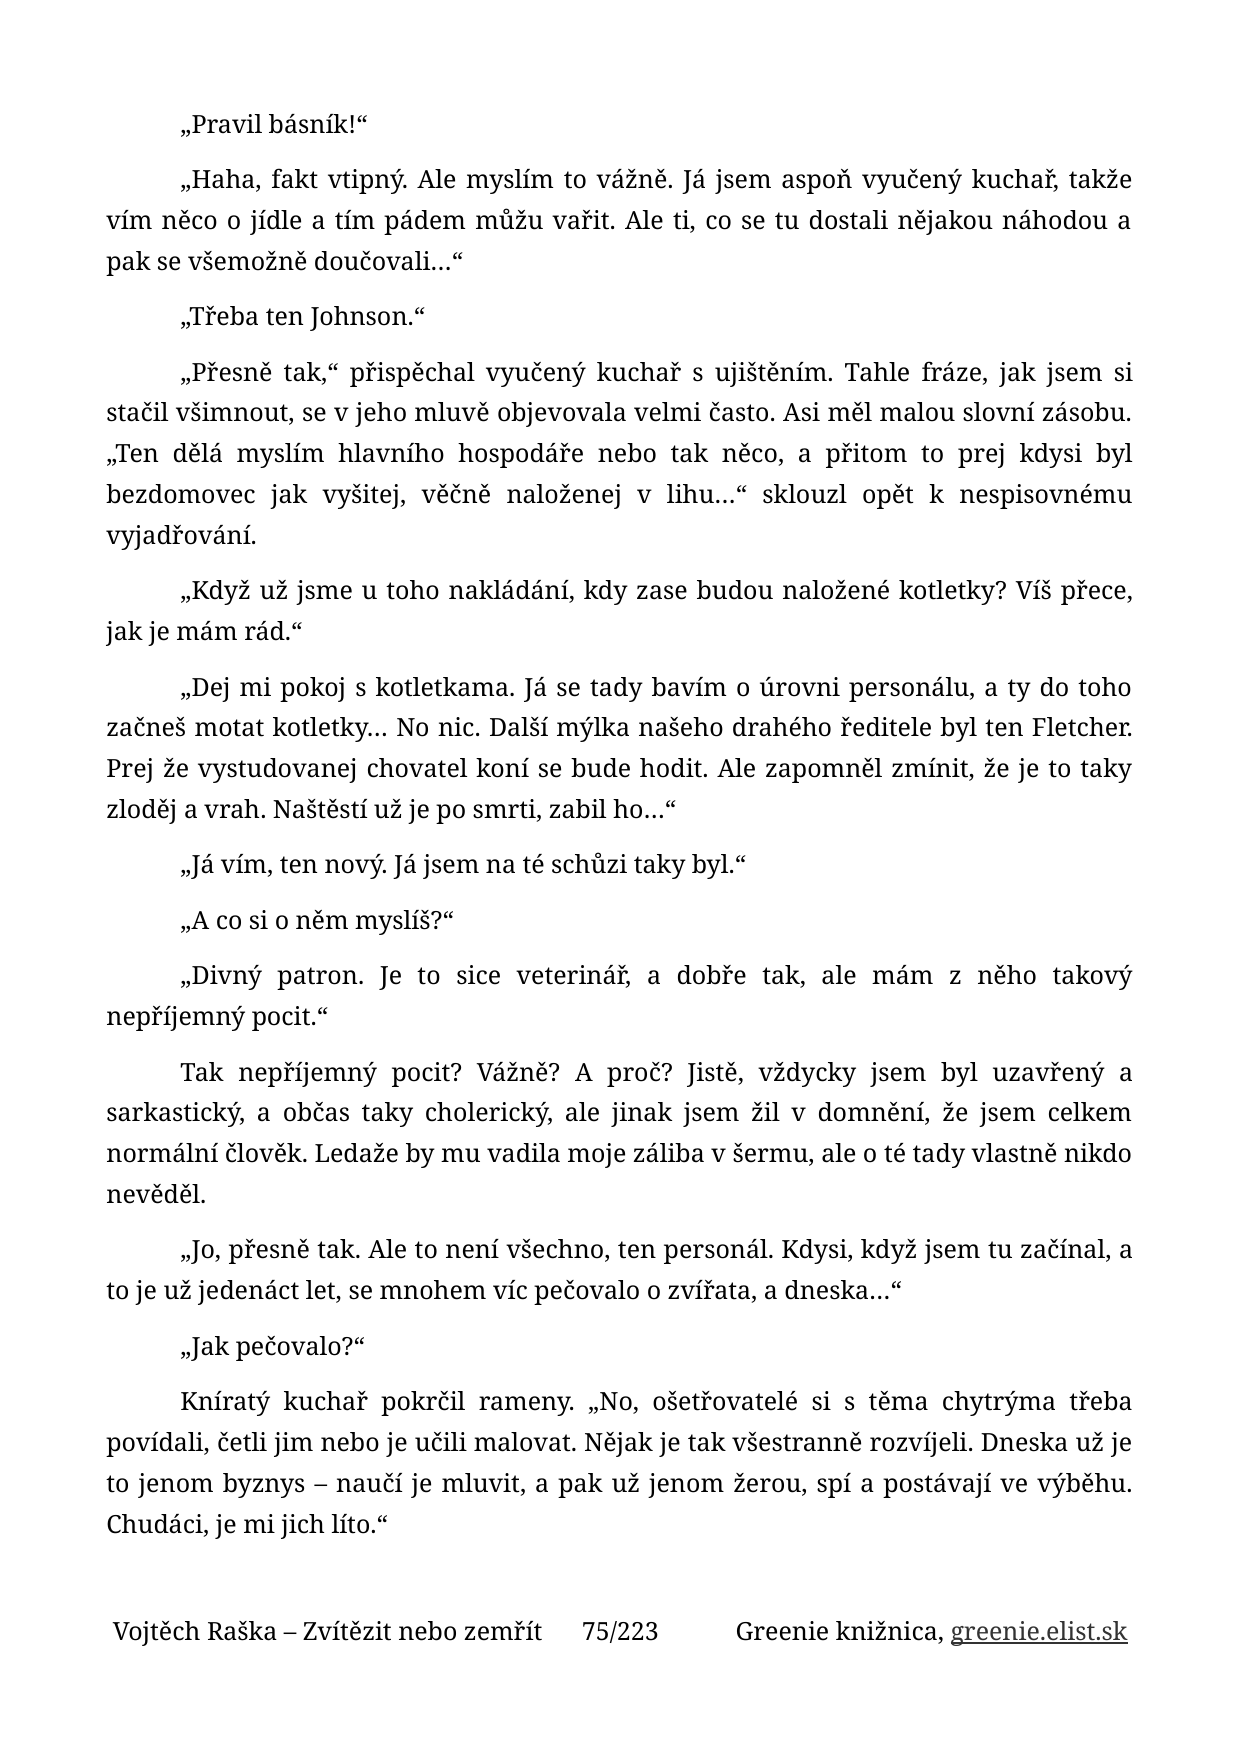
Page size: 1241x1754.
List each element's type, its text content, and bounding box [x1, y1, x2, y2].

text „Pravil básník!“ [106, 106, 1134, 140]
text Kníratý kuchař pokrčil rameny. „No, ošetřovatelé si s těma chytrýma třeba povídali, četli jim nebo je učili malovat. Nějak je tak všestranně rozvíjeli. Dneska už je to jenom byznys – naučí je mluvit, a pak už jenom žerou, spí a postávají ve výběhu. Chudáci, je mi jich líto.“ [106, 1384, 1134, 1540]
text „Třeba ten Johnson.“ [106, 299, 1134, 333]
text „A co si o něm myslíš?“ [106, 902, 1134, 937]
text Tak nepříjemný pocit? Vážně? A proč? Jistě, vždycky jsem byl uzavřený a sarkastický, a občas taky cholerický, ale jinak jsem žil v domnění, že jsem celkem normální člověk. Ledaže by mu vadila moje záliba v šermu, ale o té tady vlastně nikdo nevěděl. [106, 1054, 1134, 1211]
text „Když už jsme u toho nakládání, kdy zase budou naložené kotletky? Víš přece, jak je mám rád.“ [106, 573, 1134, 648]
text „Jo, přesně tak. Ale to není všechno, ten personál. Kdysi, když jsem tu začínal, a to je už jedenáct let, se mnohem víc pečovalo o zvířata, a dneska…“ [106, 1232, 1134, 1307]
text „Divný patron. Je to sice veterinář, a dobře tak, ale mám z něho takový nepříjemný pocit.“ [106, 958, 1134, 1033]
text „Já vím, ten nový. Já jsem na té schůzi taky byl.“ [106, 847, 1134, 881]
text „Dej mi pokoj s kotletkama. Já se tady bavím o úrovni personálu, a ty do toho začneš motat kotletky… No nic. Další mýlka našeho drahého ředitele byl ten Fletcher. Prej že vystudovanej chovatel koní se bude hodit. Ale zapomněl zmínit, že je to taky zloděj a vrah. Naštěstí už je po smrti, zabil ho…“ [106, 669, 1134, 826]
text „Jak pečovalo?“ [106, 1328, 1134, 1362]
text „Haha, fakt vtipný. Ale myslím to vážně. Já jsem aspoň vyučený kuchař, takže vím něco o jídle a tím pádem můžu vařit. Ale ti, co se tu dostali nějakou náhodou a pak se všemožně doučovali…“ [106, 162, 1134, 277]
text „Přesně tak,“ přispěchal vyučený kuchař s ujištěním. Tahle fráze, jak jsem si stačil všimnout, se v jeho mluvě objevovala velmi často. Asi měl malou slovní zásobu. „Ten dělá myslím hlavního hospodáře nebo tak něco, a přitom to prej kdysi byl bezdomovec jak vyšitej, věčně naloženej v lihu…“ sklouzl opět k nespisovnému vyjadřování. [106, 354, 1134, 552]
